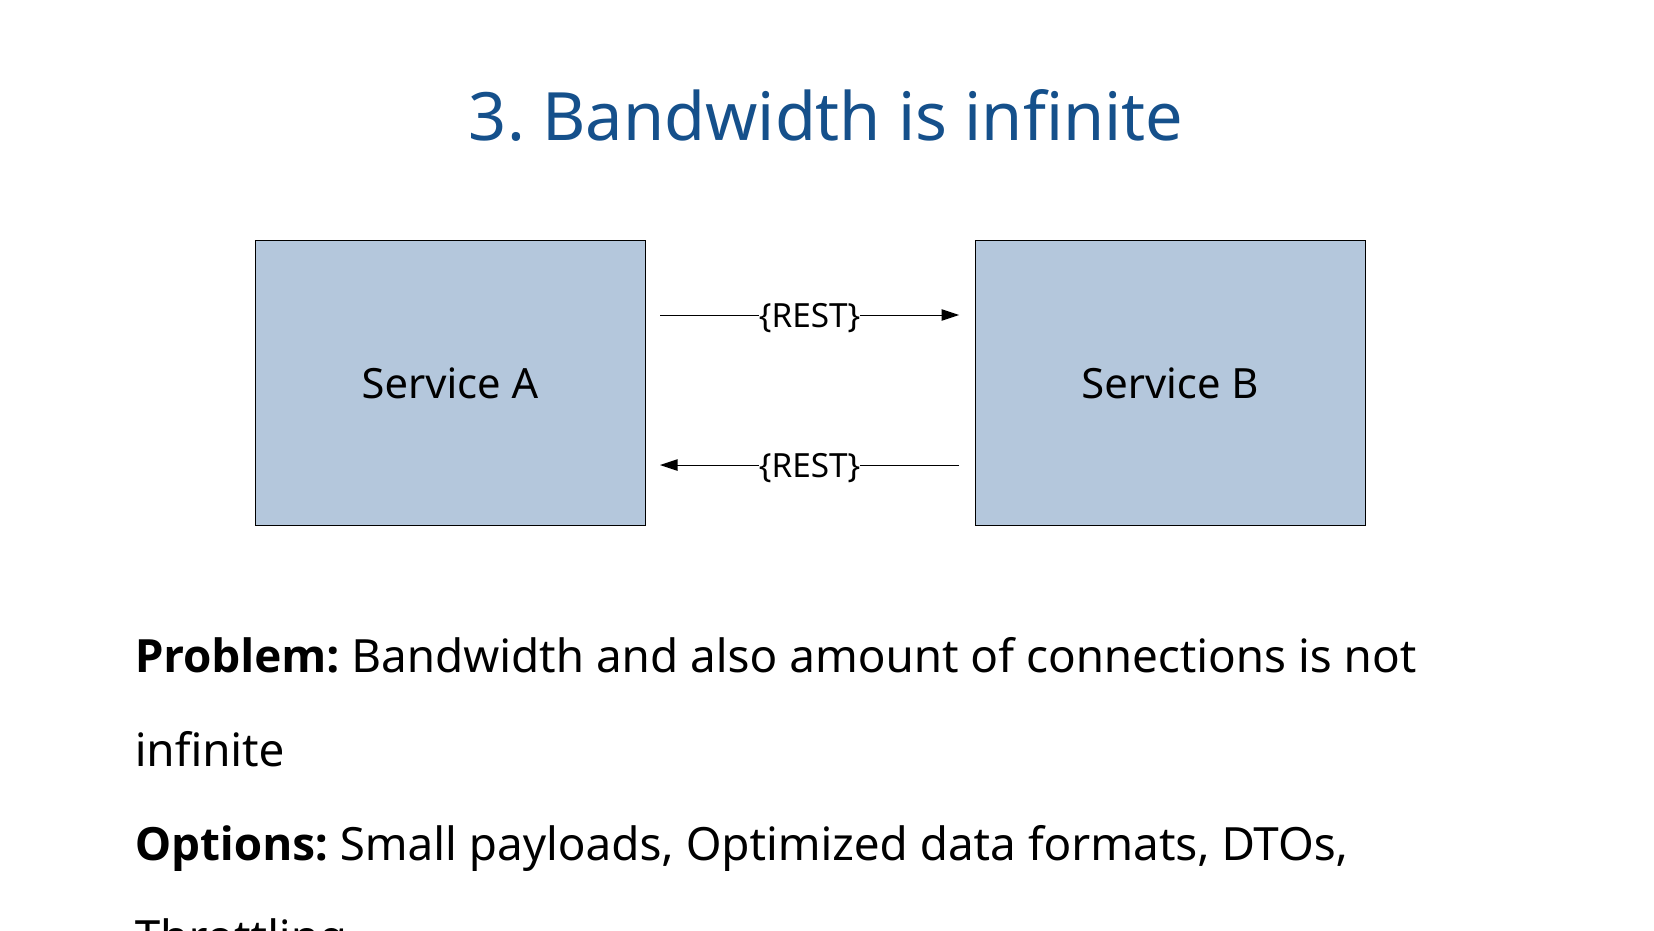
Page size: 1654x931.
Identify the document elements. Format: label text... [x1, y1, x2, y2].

text_box Service B [975, 240, 1366, 526]
text_box Problem: Bandwidth and also amount of connections is not infinite Options: Small payloads, Optimized data formats, DTOs, Throttling [120, 585, 1516, 931]
text_box Service A [255, 240, 646, 526]
title 3. Bandwidth is infinite [82, 36, 1571, 193]
